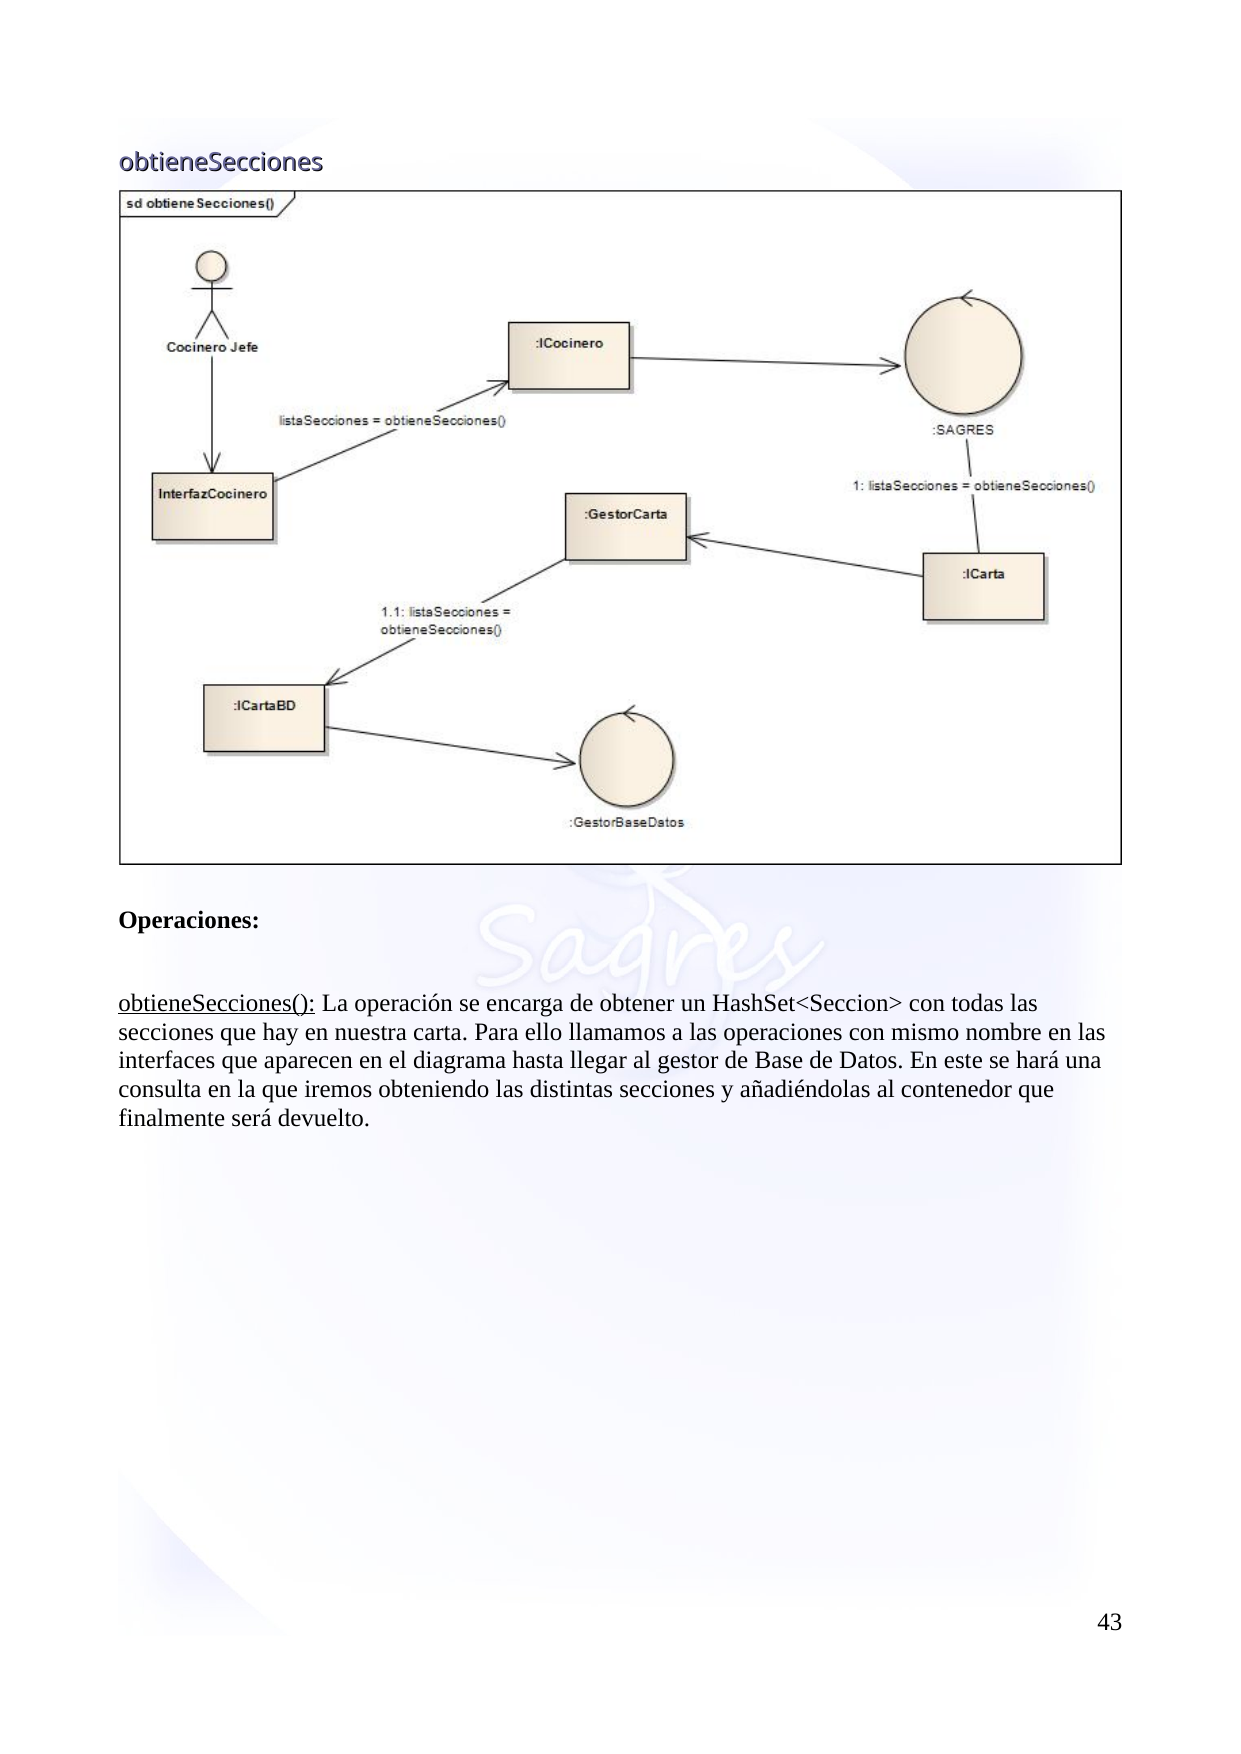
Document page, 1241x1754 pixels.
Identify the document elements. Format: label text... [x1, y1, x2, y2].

text obtieneSecciones(): La operación se encarga de obtener un HashSet<Seccion> con todas las secciones que hay en nuestra carta. Para ello llamamos a las operaciones con mismo nombre en las interfaces que aparecen en el diagrama hasta llegar al gestor de Base de Datos. En este se hará una consulta en la que iremos obteniendo las distintas secciones y añadiéndolas al contenedor que finalmente será devuelto. [118, 988, 1122, 1132]
text Operaciones: [118, 906, 1122, 934]
picture [118, 934, 1122, 988]
picture [118, 118, 1122, 143]
subtitle obtieneSecciones [118, 143, 1122, 177]
picture [118, 1132, 1122, 1636]
picture [118, 177, 1122, 906]
